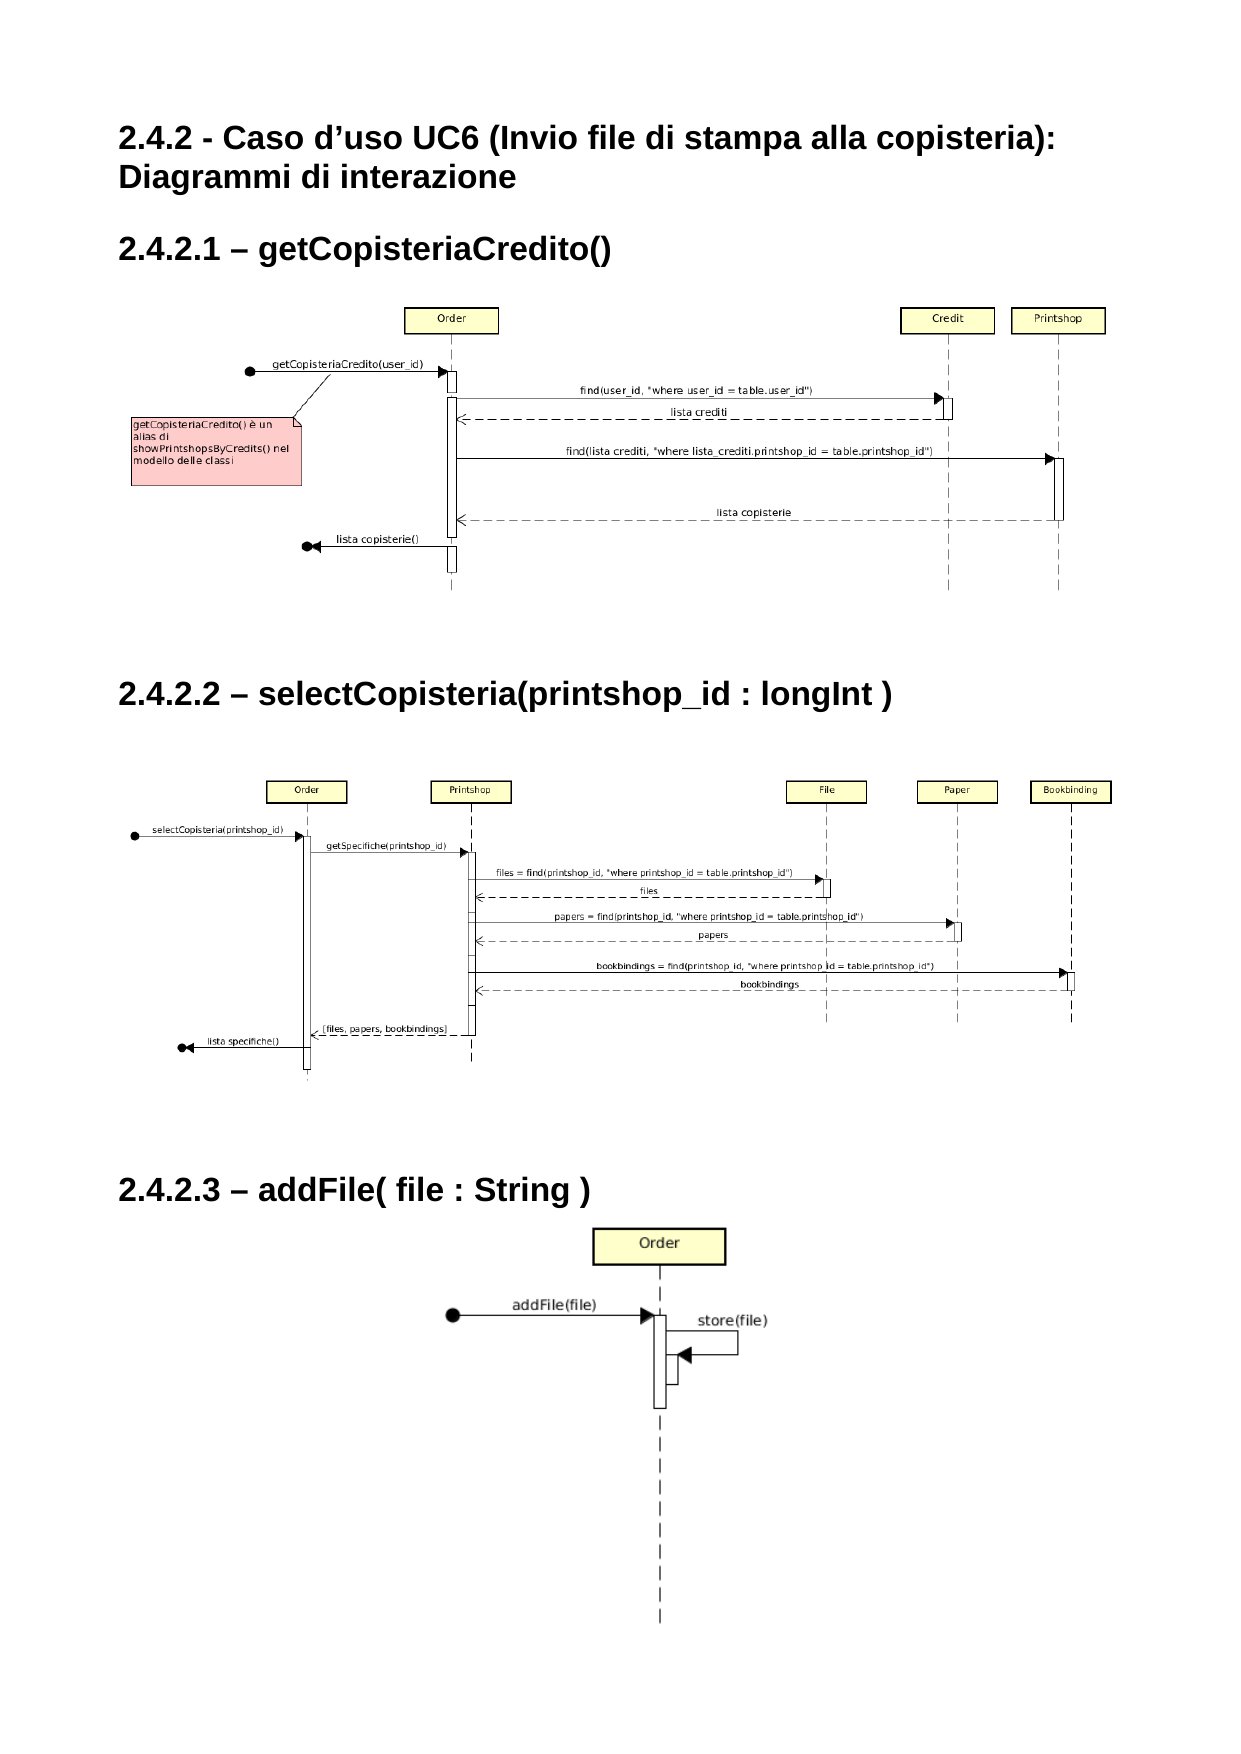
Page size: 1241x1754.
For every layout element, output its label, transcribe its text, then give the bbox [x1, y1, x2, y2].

picture [414, 1217, 813, 1637]
subtitle [118, 602, 1122, 641]
subtitle 2.4.2.2 – selectCopisteria(printshop_id : longInt ) [118, 674, 1122, 713]
subtitle 2.4.2 - Caso d’uso UC6 (Invio file di stampa alla copisteria): Diagrammi di interazione [118, 118, 1122, 195]
picture [118, 772, 1123, 1098]
subtitle 2.4.2.1 – getCopisteriaCredito() [118, 229, 1122, 294]
picture [117, 294, 1122, 602]
subtitle 2.4.2.3 – addFile( file : String ) [118, 1169, 1122, 1208]
